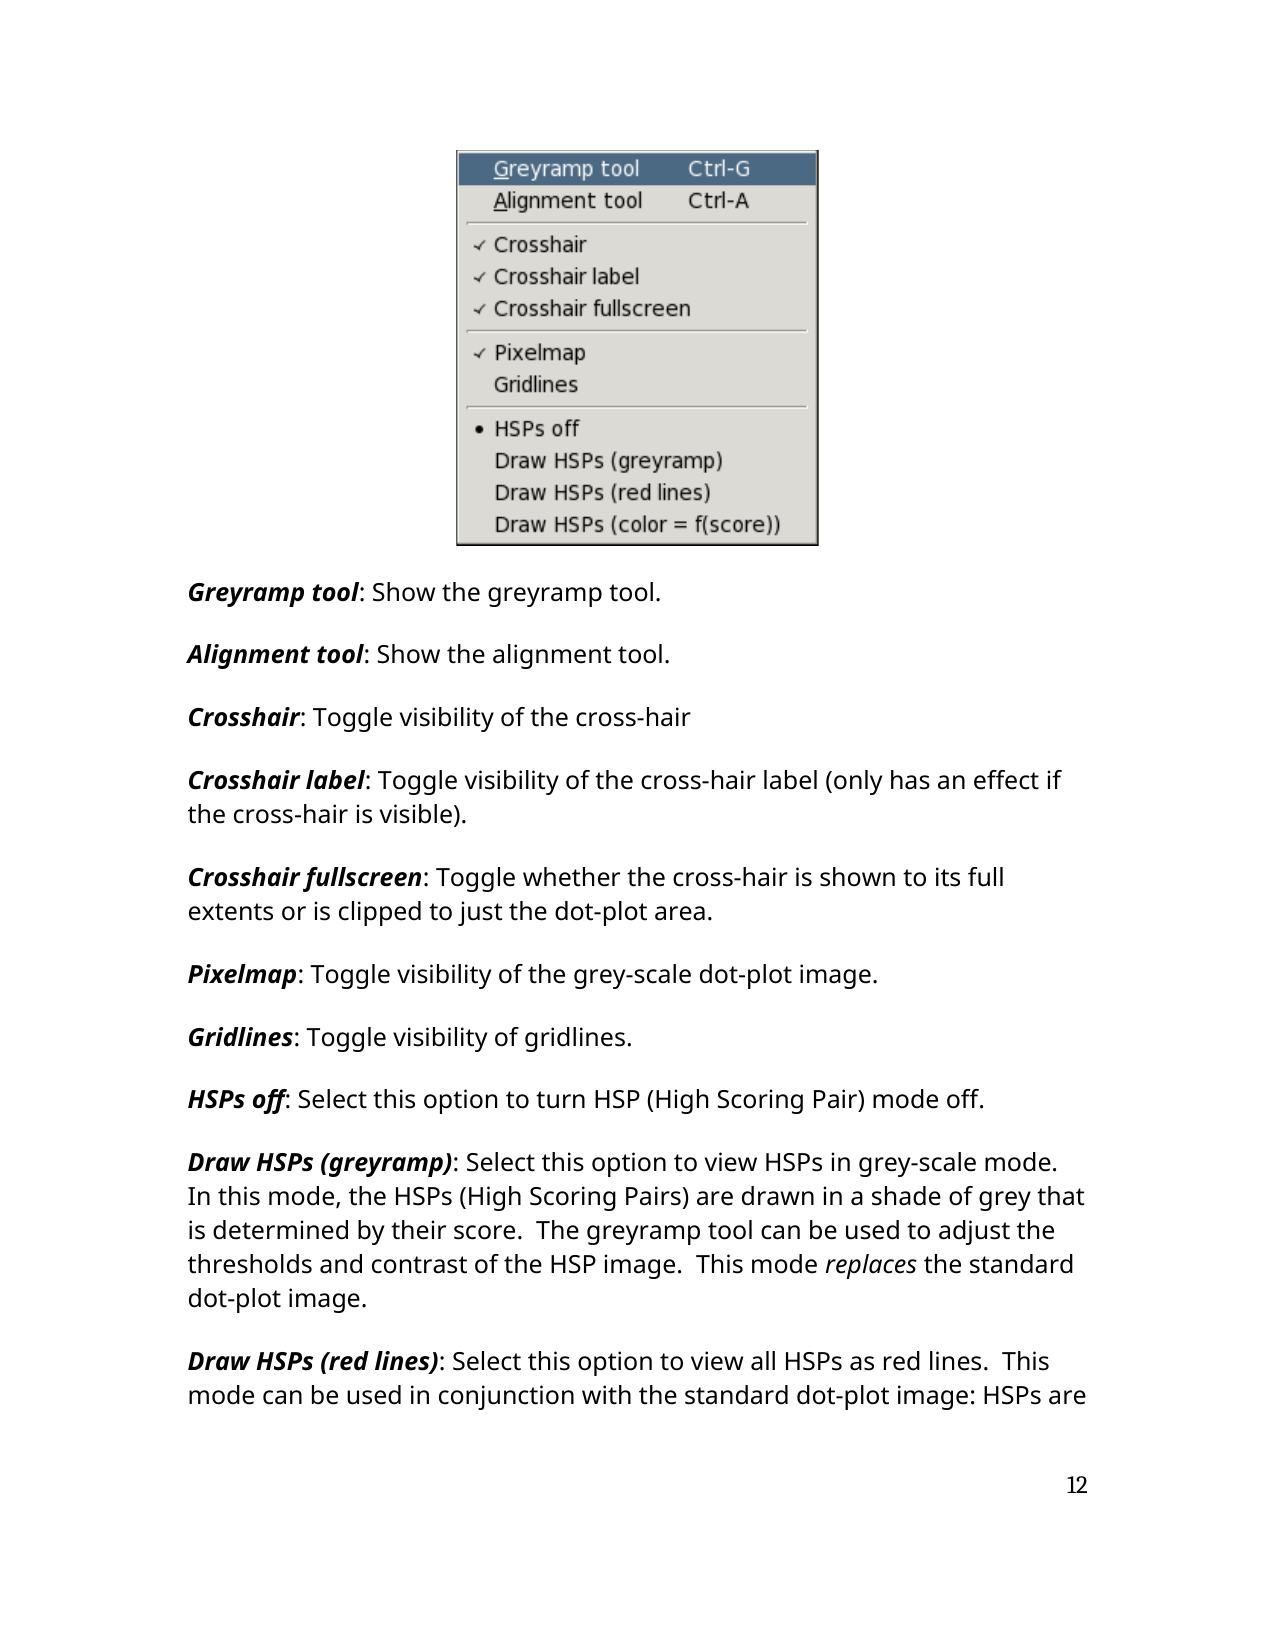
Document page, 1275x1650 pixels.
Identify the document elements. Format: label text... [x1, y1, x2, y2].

picture [456, 150, 819, 546]
text Greyramp tool: Show the greyramp tool. [187, 574, 1087, 608]
text Crosshair label: Toggle visibility of the cross-hair label (only has an effect if the cross-hair is visible). [187, 763, 1087, 831]
text Crosshair fullscreen: Toggle whether the cross-hair is shown to its full extents or is clipped to just the dot-plot area. [187, 859, 1087, 928]
text Draw HSPs (greyramp): Select this option to view HSPs in grey-scale mode. In this mode, the HSPs (High Scoring Pairs) are drawn in a shade of grey that is determined by their score. The greyramp tool can be used to adjust the thresholds and contrast of the HSP image. This mode replaces the standard dot-plot image. [187, 1145, 1087, 1315]
text Pixelmap: Toggle visibility of the grey-scale dot-plot image. [187, 956, 1087, 990]
text Alignment tool: Show the alignment tool. [187, 637, 1087, 671]
text Crosshair: Toggle visibility of the cross-hair [187, 700, 1087, 734]
text Draw HSPs (red lines): Select this option to view all HSPs as red lines. This mode can be used in conjunction with the standard dot-plot image: HSPs are [187, 1344, 1087, 1412]
text HSPs off: Select this option to turn HSP (High Scoring Pair) mode off. [187, 1082, 1087, 1116]
text Gridlines: Toggle visibility of gridlines. [187, 1019, 1087, 1053]
